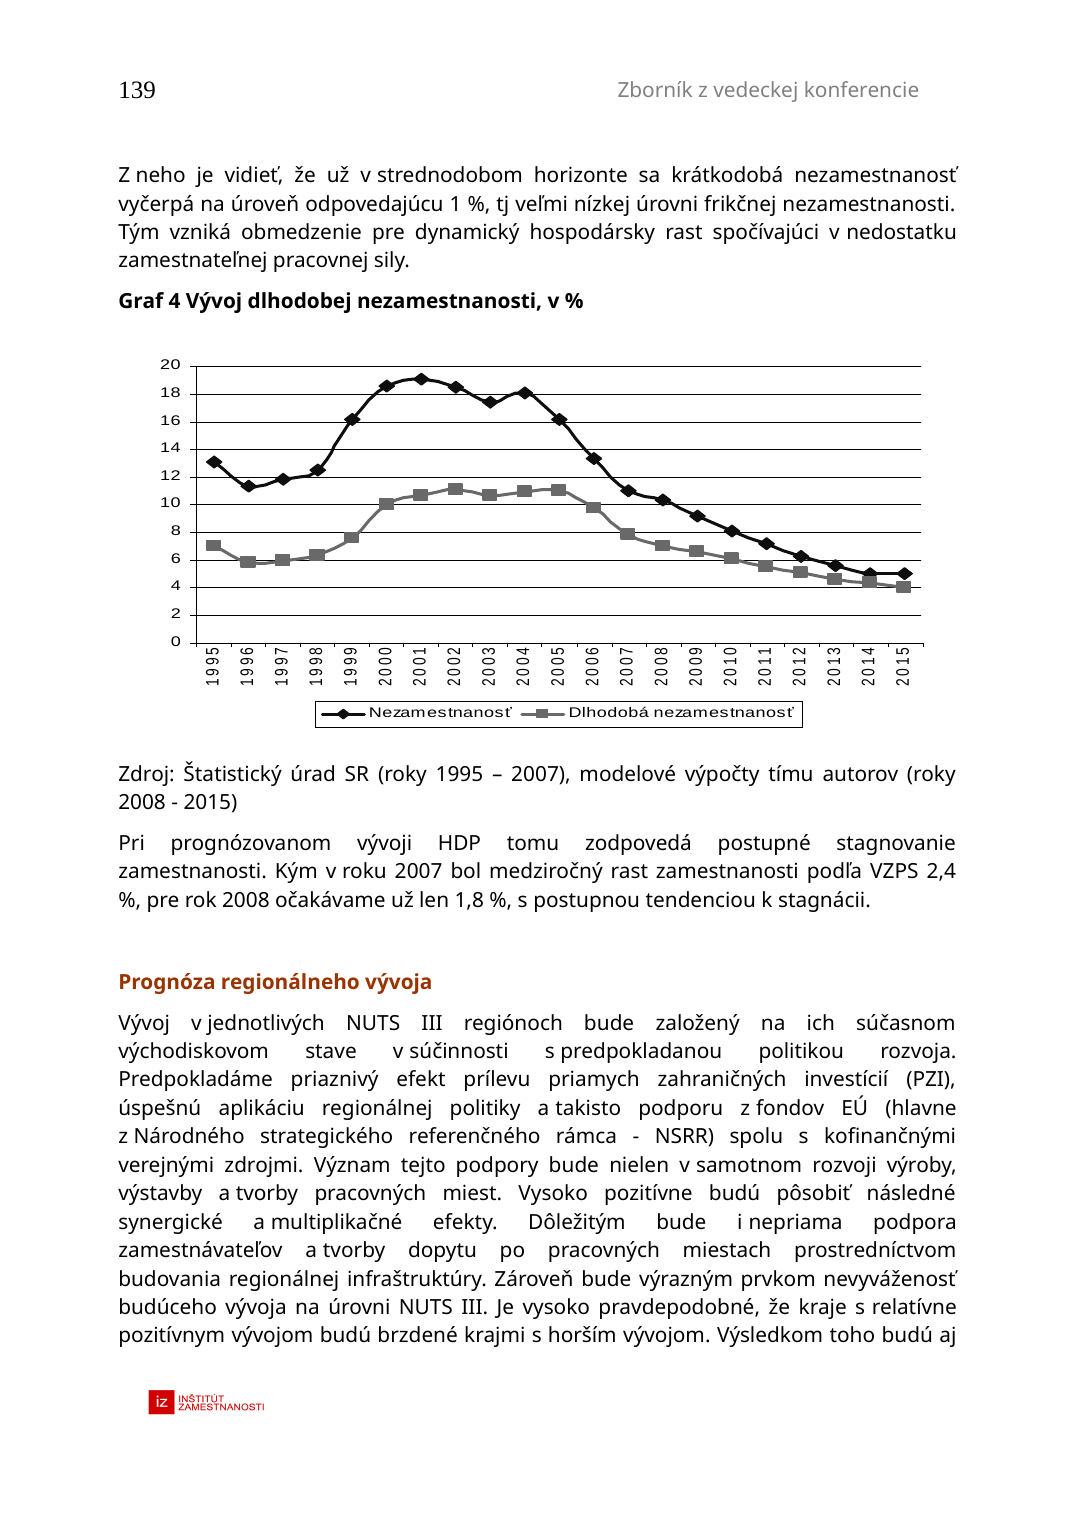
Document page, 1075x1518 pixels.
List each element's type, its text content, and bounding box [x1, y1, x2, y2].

text Pri prognózovanom vývoji HDP tomu zodpovedá postupné stagnovanie zamestnanosti. Kým v roku 2007 bol medziročný rast zamestnanosti podľa VZPS 2,4 %, pre rok 2008 očakávame už len 1,8 %, s postupnou tendenciou k stagnácii. [118, 828, 957, 913]
text Vývoj v jednotlivých NUTS III regiónoch bude založený na ich súčasnom východiskovom stave v súčinnosti s predpokladanou politikou rozvoja. Predpokladáme priaznivý efekt prílevu priamych zahraničných investícií (PZI), úspešnú aplikáciu regionálnej politiky a takisto podporu z fondov EÚ (hlavne z Národného strategického referenčného rámca - NSRR) spolu s kofinančnými verejnými zdrojmi. Význam tejto podpory bude nielen v samotnom rozvoji výroby, výstavby a tvorby pracovných miest. Vysoko pozitívne budú pôsobiť následné synergické a multiplikačné efekty. Dôležitým bude i nepriama podpora zamestnávateľov a tvorby dopytu po pracovných miestach prostredníctvom budovania regionálnej infraštruktúry. Zároveň bude výrazným prvkom nevyváženosť budúceho vývoja na úrovni NUTS III. Je vysoko pravdepodobné, že kraje s relatívne pozitívnym vývojom budú brzdené krajmi s horším vývojom. Výsledkom toho budú aj [118, 1008, 957, 1349]
text Zdroj: Štatistický úrad SR (roky 1995 – 2007), modelové výpočty tímu autorov (roky 2008 - 2015) [118, 759, 957, 816]
picture [134, 1370, 278, 1434]
subtitle Prognóza regionálneho vývoja [118, 967, 957, 995]
text Graf 4 Vývoj dlhodobej nezamestnanosti, v % [118, 287, 957, 315]
text Z neho je vidieť, že už v strednodobom horizonte sa krátkodobá nezamestnanosť vyčerpá na úroveň odpovedajúcu 1 %, tj veľmi nízkej úrovni frikčnej nezamestnanosti. Tým vzniká obmedzenie pre dynamický hospodársky rast spočívajúci v nedostatku zamestnateľnej pracovnej sily. [118, 160, 957, 274]
